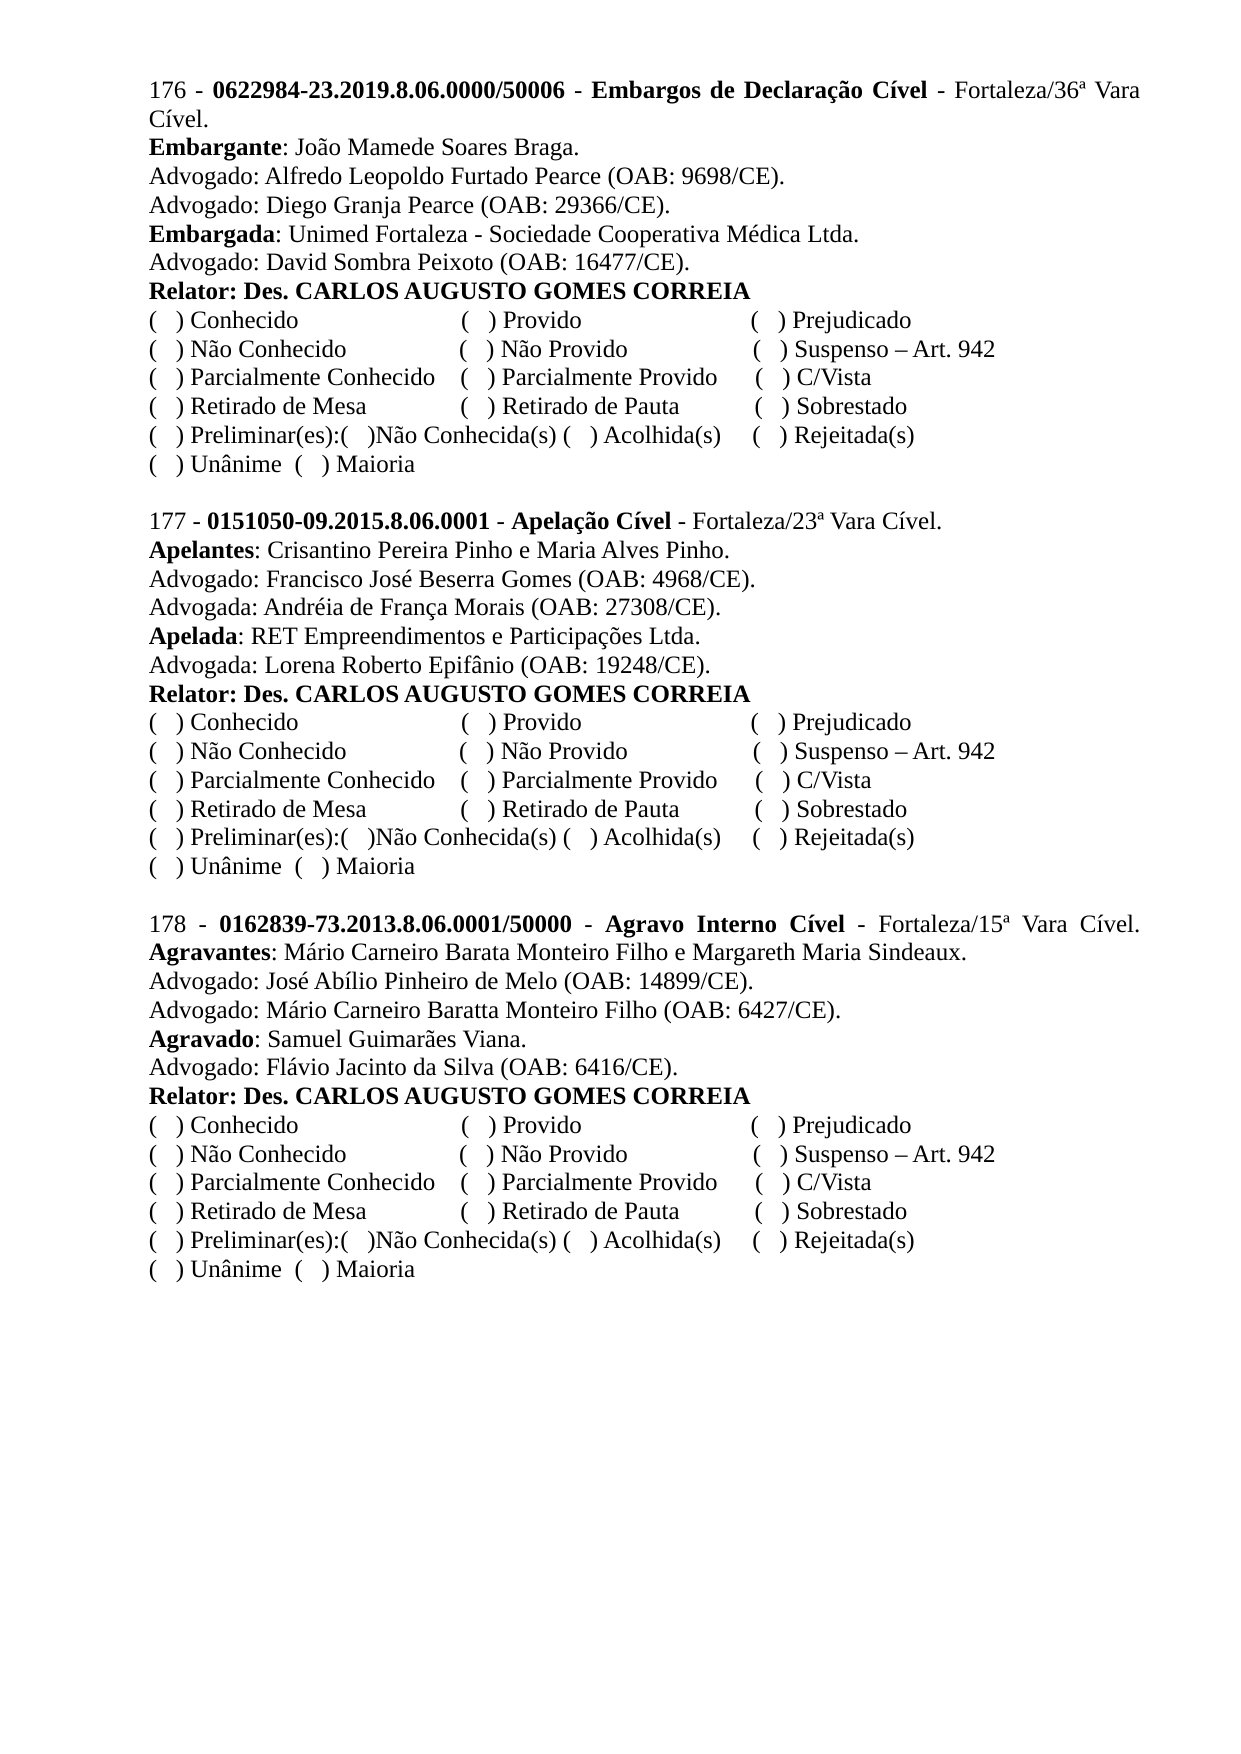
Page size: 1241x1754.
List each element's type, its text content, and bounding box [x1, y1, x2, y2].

text Apelada: RET Empreendimentos e Participações Ltda. [148, 621, 1141, 650]
text ( ) Retirado de Mesa ( ) Retirado de Pauta ( ) Sobrestado [148, 391, 1158, 420]
text Advogado: Flávio Jacinto da Silva (OAB: 6416/CE). [148, 1052, 1141, 1081]
text Advogada: Andréia de França Morais (OAB: 27308/CE). [148, 592, 1141, 621]
text ( ) Retirado de Mesa ( ) Retirado de Pauta ( ) Sobrestado [148, 1196, 1158, 1225]
text ( ) Não Conhecido ( ) Não Provido ( ) Suspenso – Art. 942 [148, 736, 1158, 765]
text 177 - 0151050-09.2015.8.06.0001 - Apelação Cível - Fortaleza/23ª Vara Cível. [148, 506, 1141, 535]
text Relator: Des. CARLOS AUGUSTO GOMES CORREIA [148, 679, 1141, 707]
text ( ) Não Conhecido ( ) Não Provido ( ) Suspenso – Art. 942 [148, 1139, 1158, 1167]
text Embargada: Unimed Fortaleza - Sociedade Cooperativa Médica Ltda. [148, 219, 1141, 247]
text Apelantes: Crisantino Pereira Pinho e Maria Alves Pinho. [148, 535, 1141, 564]
text ( ) Retirado de Mesa ( ) Retirado de Pauta ( ) Sobrestado [148, 794, 1158, 822]
text Advogada: Lorena Roberto Epifânio (OAB: 19248/CE). [148, 650, 1141, 679]
text Advogado: Diego Granja Pearce (OAB: 29366/CE). [148, 190, 1141, 219]
text Advogado: José Abílio Pinheiro de Melo (OAB: 14899/CE). [148, 966, 1141, 995]
text ( ) Parcialmente Conhecido ( ) Parcialmente Provido ( ) C/Vista [148, 362, 1158, 391]
text Advogado: David Sombra Peixoto (OAB: 16477/CE). [148, 247, 1141, 276]
text ( ) Conhecido ( ) Provido ( ) Prejudicado [148, 305, 1141, 334]
text ( ) Parcialmente Conhecido ( ) Parcialmente Provido ( ) C/Vista [148, 765, 1158, 794]
text Advogado: Alfredo Leopoldo Furtado Pearce (OAB: 9698/CE). [148, 161, 1141, 190]
text Relator: Des. CARLOS AUGUSTO GOMES CORREIA [148, 276, 1141, 305]
text ( ) Conhecido ( ) Provido ( ) Prejudicado [148, 707, 1141, 736]
text Relator: Des. CARLOS AUGUSTO GOMES CORREIA [148, 1081, 1141, 1110]
text ( ) Unânime ( ) Maioria [148, 449, 1158, 477]
text Advogado: Francisco José Beserra Gomes (OAB: 4968/CE). [148, 564, 1141, 592]
text 178 - 0162839-73.2013.8.06.0001/50000 - Agravo Interno Cível - Fortaleza/15ª Vara Cível. Agravantes: Mário Carneiro Barata Monteiro Filho e Margareth Maria Sindeaux. [148, 909, 1141, 966]
text ( ) Unânime ( ) Maioria [148, 1254, 1158, 1282]
text ( ) Não Conhecido ( ) Não Provido ( ) Suspenso – Art. 942 [148, 334, 1158, 362]
text Agravado: Samuel Guimarães Viana. [148, 1024, 1141, 1052]
text Embargante: João Mamede Soares Braga. [148, 132, 1141, 161]
text 176 - 0622984-23.2019.8.06.0000/50006 - Embargos de Declaração Cível - Fortaleza/36ª Vara Cível. [148, 75, 1141, 132]
text ( ) Parcialmente Conhecido ( ) Parcialmente Provido ( ) C/Vista [148, 1167, 1158, 1196]
text ( ) Unânime ( ) Maioria [148, 851, 1158, 880]
text ( ) Preliminar(es):( )Não Conhecida(s) ( ) Acolhida(s) ( ) Rejeitada(s) [148, 420, 1158, 449]
text Advogado: Mário Carneiro Baratta Monteiro Filho (OAB: 6427/CE). [148, 995, 1141, 1024]
text ( ) Conhecido ( ) Provido ( ) Prejudicado [148, 1110, 1141, 1139]
text ( ) Preliminar(es):( )Não Conhecida(s) ( ) Acolhida(s) ( ) Rejeitada(s) [148, 1225, 1158, 1254]
text ( ) Preliminar(es):( )Não Conhecida(s) ( ) Acolhida(s) ( ) Rejeitada(s) [148, 822, 1158, 851]
